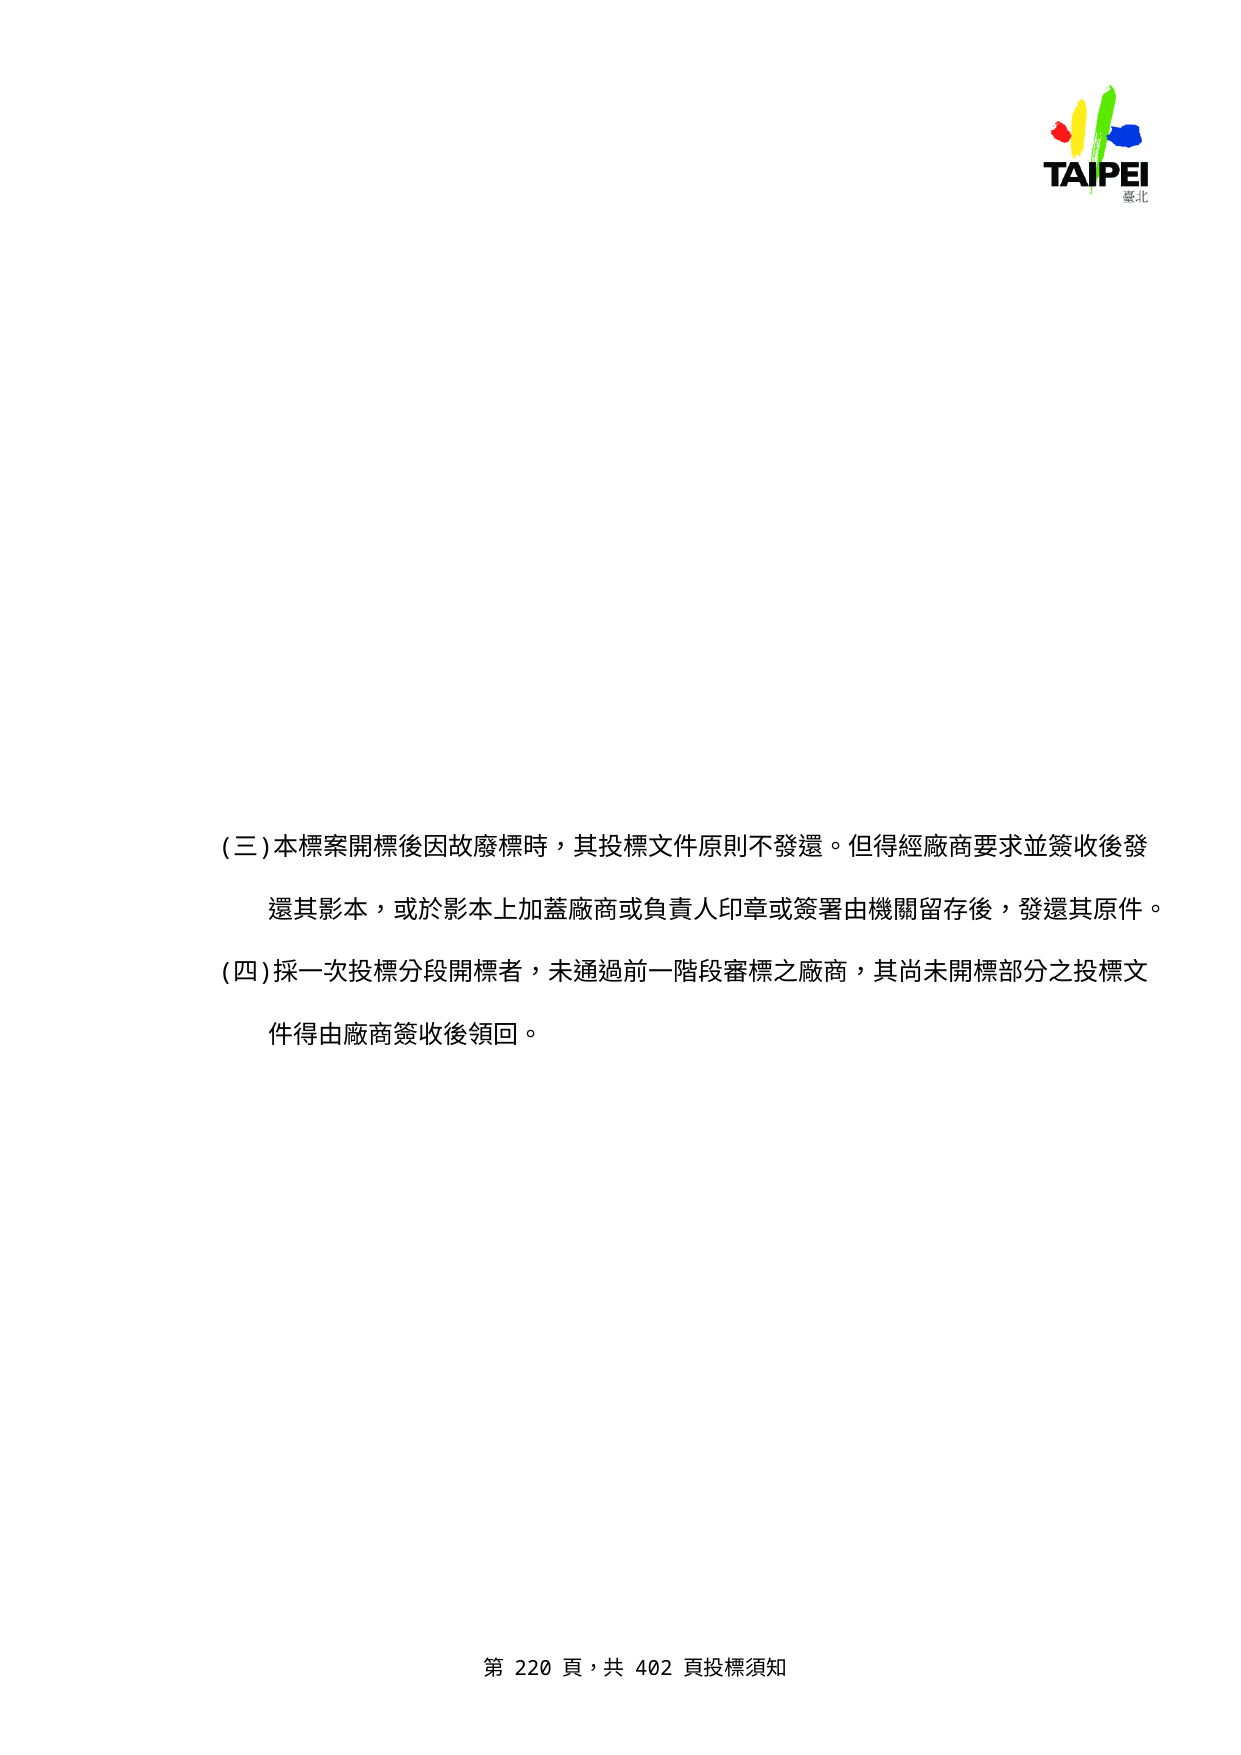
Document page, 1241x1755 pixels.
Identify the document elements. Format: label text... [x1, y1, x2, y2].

text (三)本標案開標後因故廢標時，其投標文件原則不發還。但得經廠商要求並簽收後發還其影本，或於影本上加蓋廠商或負責人印章或簽署由機關留存後，發還其原件。 [218, 803, 1152, 928]
text (四)採一次投標分段開標者，未通過前一階段審標之廠商，其尚未開標部分之投標文件得由廠商簽收後領回。 [218, 928, 1152, 1053]
